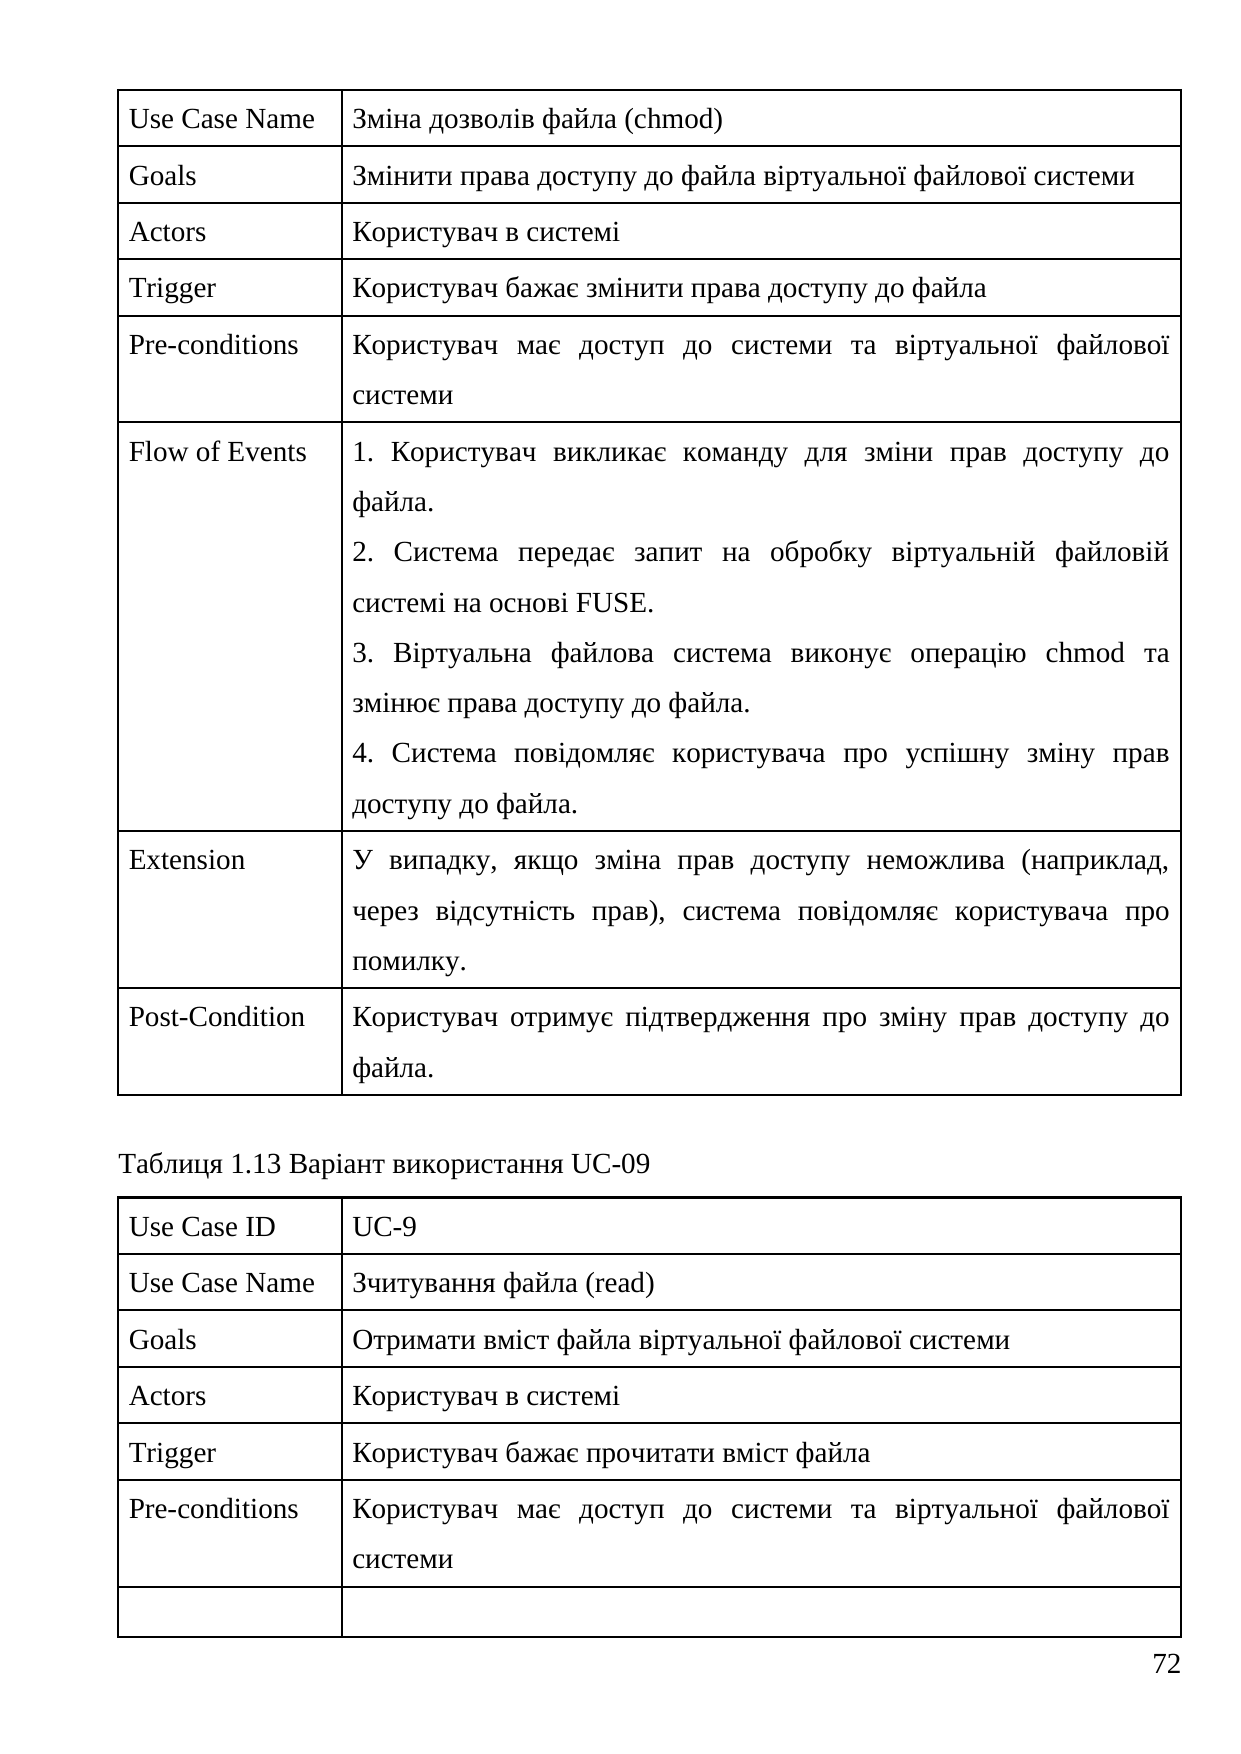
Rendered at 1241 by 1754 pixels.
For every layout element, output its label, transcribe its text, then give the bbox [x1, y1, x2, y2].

table_cell Користувач бажає прочитати вміст файла [343, 1424, 1180, 1479]
table_cell Зміна дозволів файла (chmod) [343, 91, 1180, 145]
table_header UC-9 [343, 1199, 1180, 1253]
table_cell Pre-conditions [119, 317, 341, 421]
list Варіант використання UC-09 [118, 1146, 1181, 1180]
table_cell Use Case Name [119, 1255, 341, 1309]
table_cell Користувач в системі [343, 1368, 1180, 1422]
table_cell Користувач має доступ до системи та віртуальної файлової системи [343, 1481, 1180, 1586]
table_cell Extension [119, 832, 341, 987]
table_cell Trigger [119, 1424, 341, 1479]
table_cell Use Case Name [119, 91, 341, 145]
table_cell Користувач має доступ до системи та віртуальної файлової системи [343, 317, 1180, 421]
table_cell [343, 1588, 1180, 1636]
table_cell [119, 1588, 341, 1636]
table_cell Flow of Events [119, 423, 341, 830]
table_cell Користувач в системі [343, 204, 1180, 258]
table_cell Pre-conditions [119, 1481, 341, 1586]
table_cell Користувач бажає змінити права доступу до файла [343, 260, 1180, 314]
table_cell У випадку, якщо зміна прав доступу неможлива (наприклад, через відсутність прав), система повідомляє користувача про помилку. [343, 832, 1180, 987]
table_cell Actors [119, 1368, 341, 1422]
table_cell Користувач отримує підтвердження про зміну прав доступу до файла. [343, 989, 1180, 1094]
table_cell Goals [119, 147, 341, 202]
table_cell Goals [119, 1311, 341, 1366]
table_cell Trigger [119, 260, 341, 314]
table_cell Отримати вміст файла віртуальної файлової системи [343, 1311, 1180, 1366]
table_cell Actors [119, 204, 341, 258]
table_cell 1. Користувач викликає команду для зміни прав доступу до файла. 2. Система передає запит на обробку віртуальній файловій системі на основі FUSE. 3. Віртуальна файлова система виконує операцію chmod та змінює права доступу до файла. 4. Система повідомляє користувача про успішну зміну прав доступу до файла. [343, 423, 1180, 830]
table_cell Post-Condition [119, 989, 341, 1094]
table_header Use Case ID [119, 1199, 341, 1253]
table_cell Змінити права доступу до файла віртуальної файлової системи [343, 147, 1180, 202]
table_cell Зчитування файла (read) [343, 1255, 1180, 1309]
